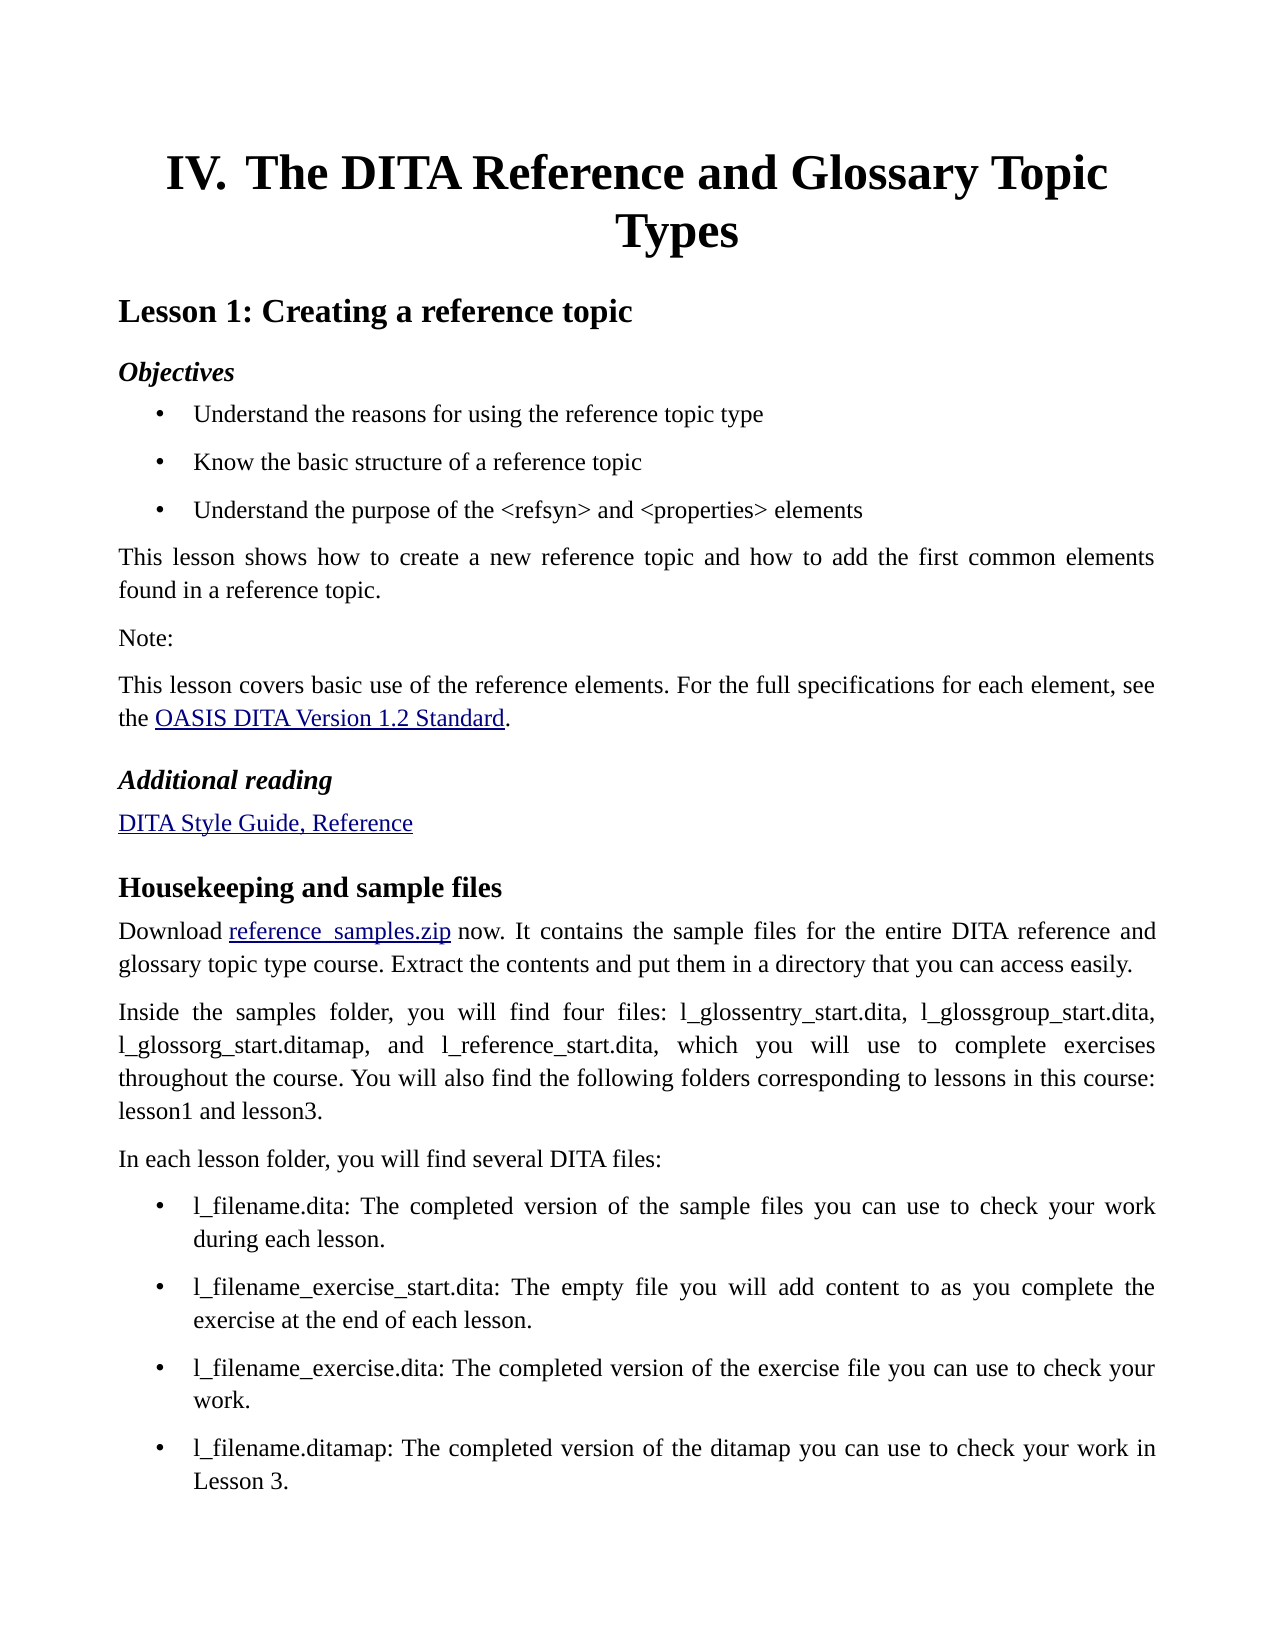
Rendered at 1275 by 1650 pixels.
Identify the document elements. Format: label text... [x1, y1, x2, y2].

list l_filename.dita: The completed version of the sample files you can use to check your work during each lesson. [156, 1191, 1157, 1253]
text Note: [118, 623, 1157, 652]
subtitle Housekeeping and sample files [118, 870, 1157, 904]
list Know the basic structure of a reference topic [156, 447, 1157, 476]
list Understand the reasons for using the reference topic type [156, 399, 1157, 428]
list l_filename.ditamap: The completed version of the ditamap you can use to check your work in Lesson 3. [156, 1433, 1157, 1495]
text In each lesson folder, you will find several DITA files: [118, 1144, 1157, 1172]
text Download reference_samples.zip now. It contains the sample files for the entire DITA reference and glossary topic type course. Extract the contents and put them in a directory that you can access easily. [118, 916, 1157, 978]
list l_filename_exercise_start.dita: The empty file you will add content to as you complete the exercise at the end of each lesson. [156, 1272, 1157, 1334]
text This lesson covers basic use of the reference elements. For the full specifications for each element, see the OASIS DITA Version 1.2 Standard. [118, 671, 1157, 732]
subtitle Objectives [118, 355, 1157, 387]
text Inside the samples folder, you will find four files: l_glossentry_start.dita, l_glossgroup_start.dita, l_glossorg_start.ditamap, and l_reference_start.dita, which you will use to complete exercises throughout the course. You will also find the following folders corresponding to lessons in this course: lesson1 and lesson3. [118, 997, 1157, 1125]
text DITA Style Guide, Reference [118, 808, 1157, 837]
text This lesson shows how to create a new reference topic and how to add the first common elements found in a reference topic. [118, 542, 1157, 604]
subtitle Additional reading [118, 764, 1157, 796]
subtitle Lesson 1: Creating a reference topic [118, 291, 1157, 330]
subtitle The DITA Reference and Glossary Topic Types [178, 143, 1157, 258]
list Understand the purpose of the <refsyn> and <properties> elements [156, 495, 1157, 523]
list l_filename_exercise.dita: The completed version of the exercise file you can use to check your work. [156, 1353, 1157, 1414]
